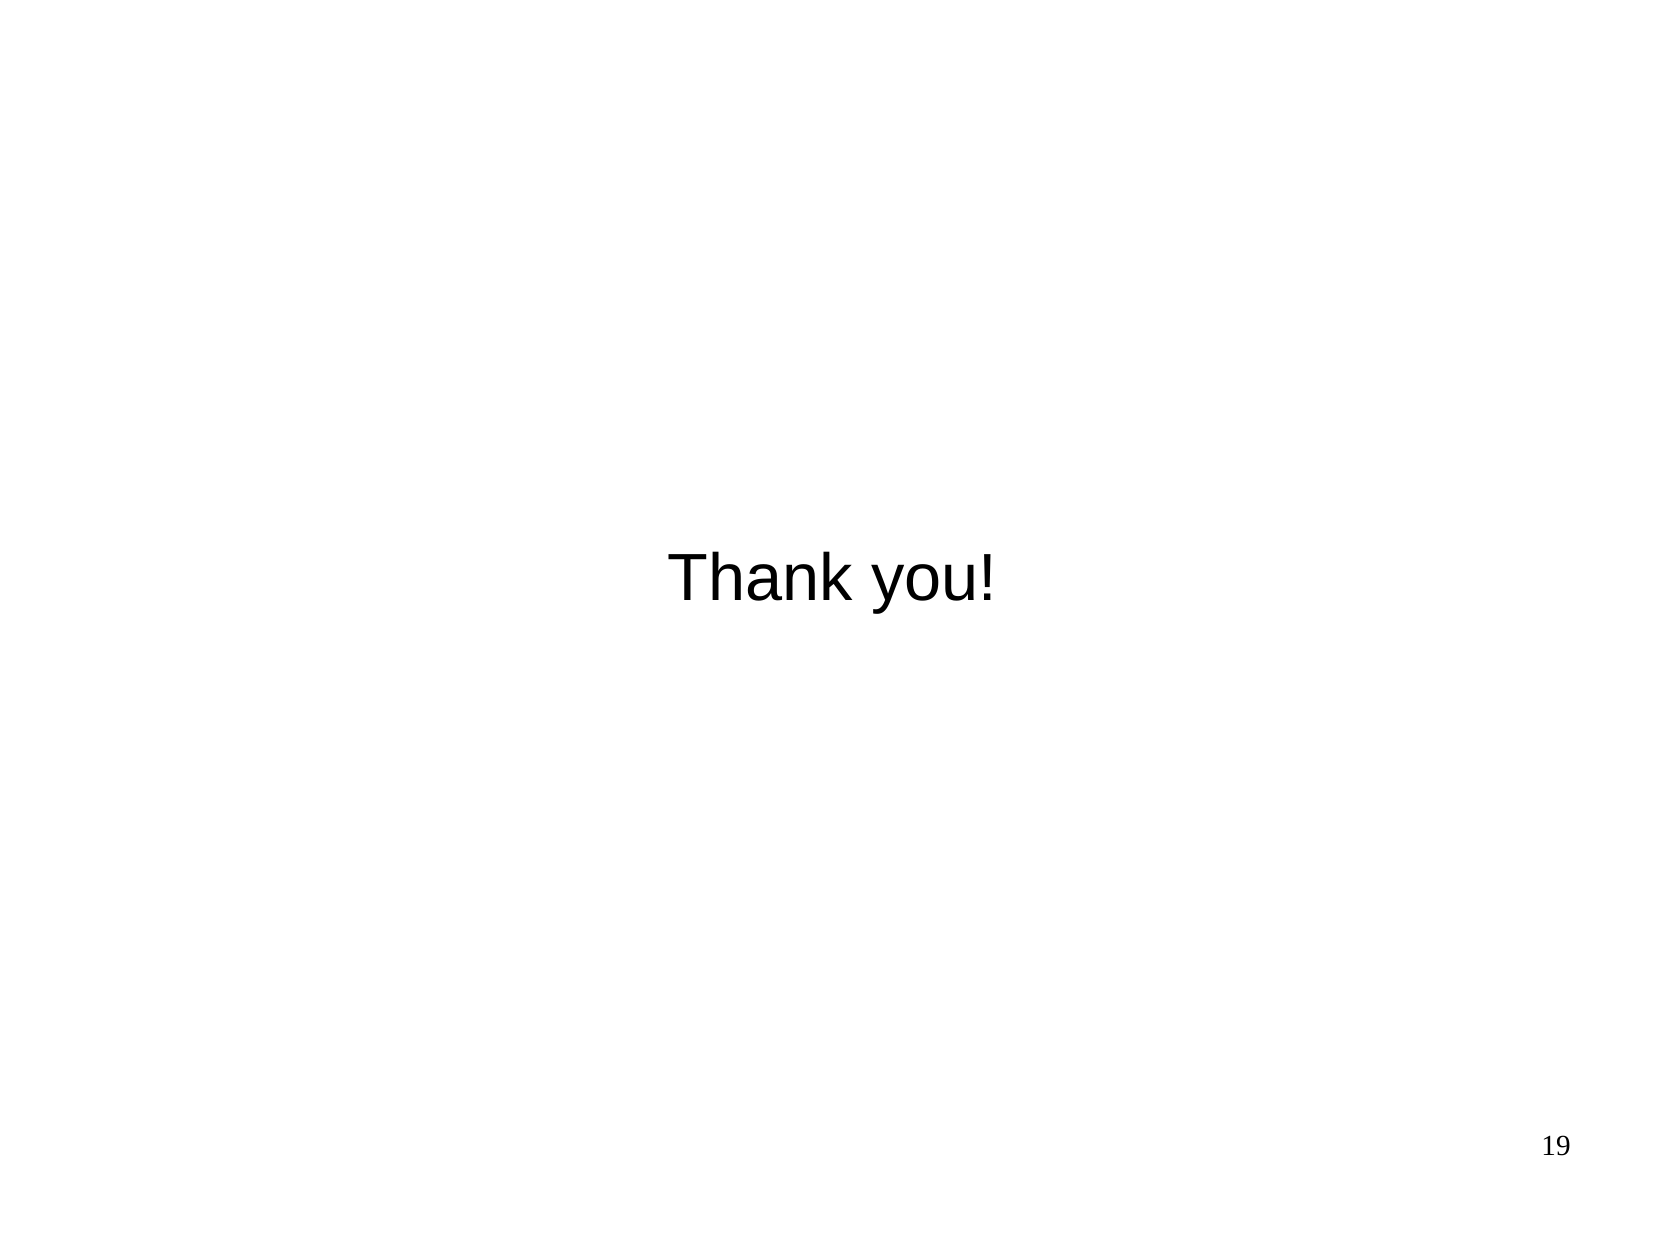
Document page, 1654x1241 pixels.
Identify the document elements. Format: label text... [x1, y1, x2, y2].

title Thank you! [90, 526, 1576, 628]
